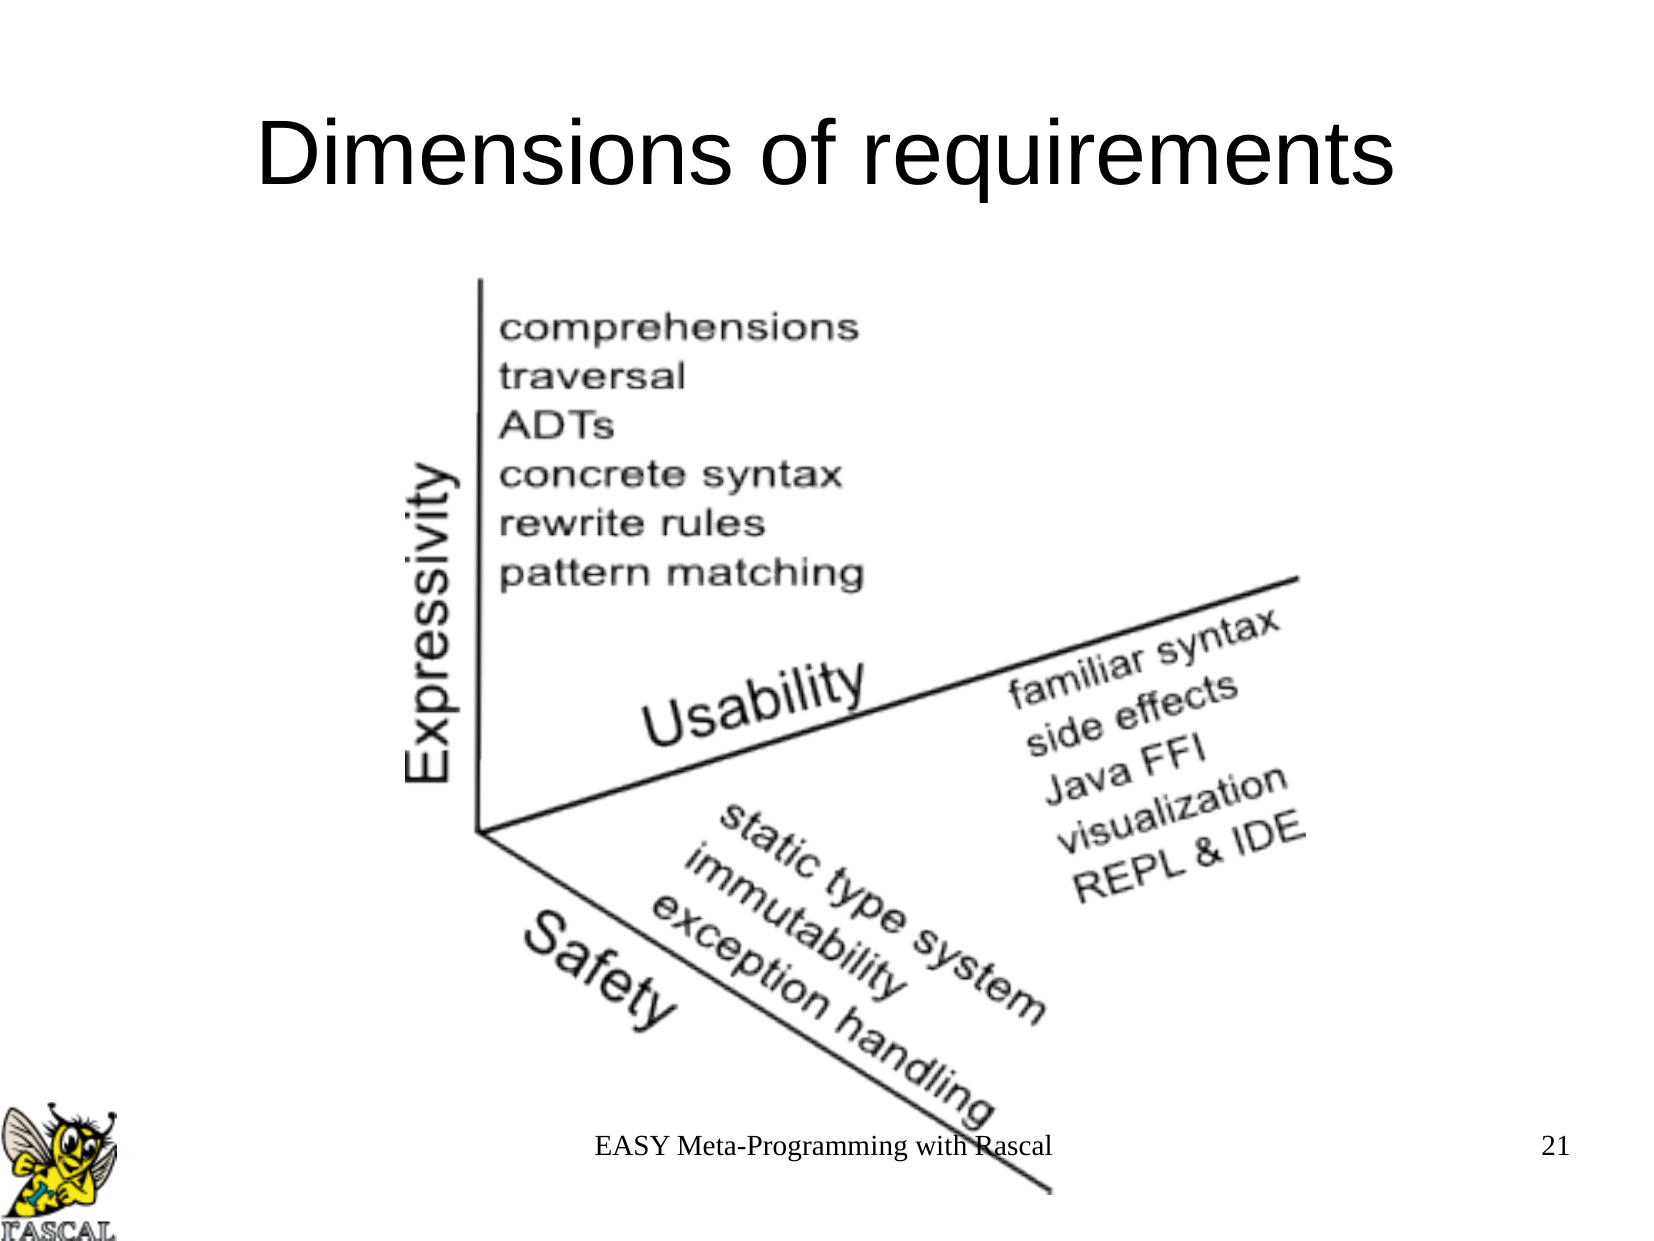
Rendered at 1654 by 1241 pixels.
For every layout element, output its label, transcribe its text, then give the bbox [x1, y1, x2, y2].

picture [405, 277, 1306, 1195]
title Dimensions of requirements [82, 56, 1571, 250]
picture [0, 1102, 117, 1241]
